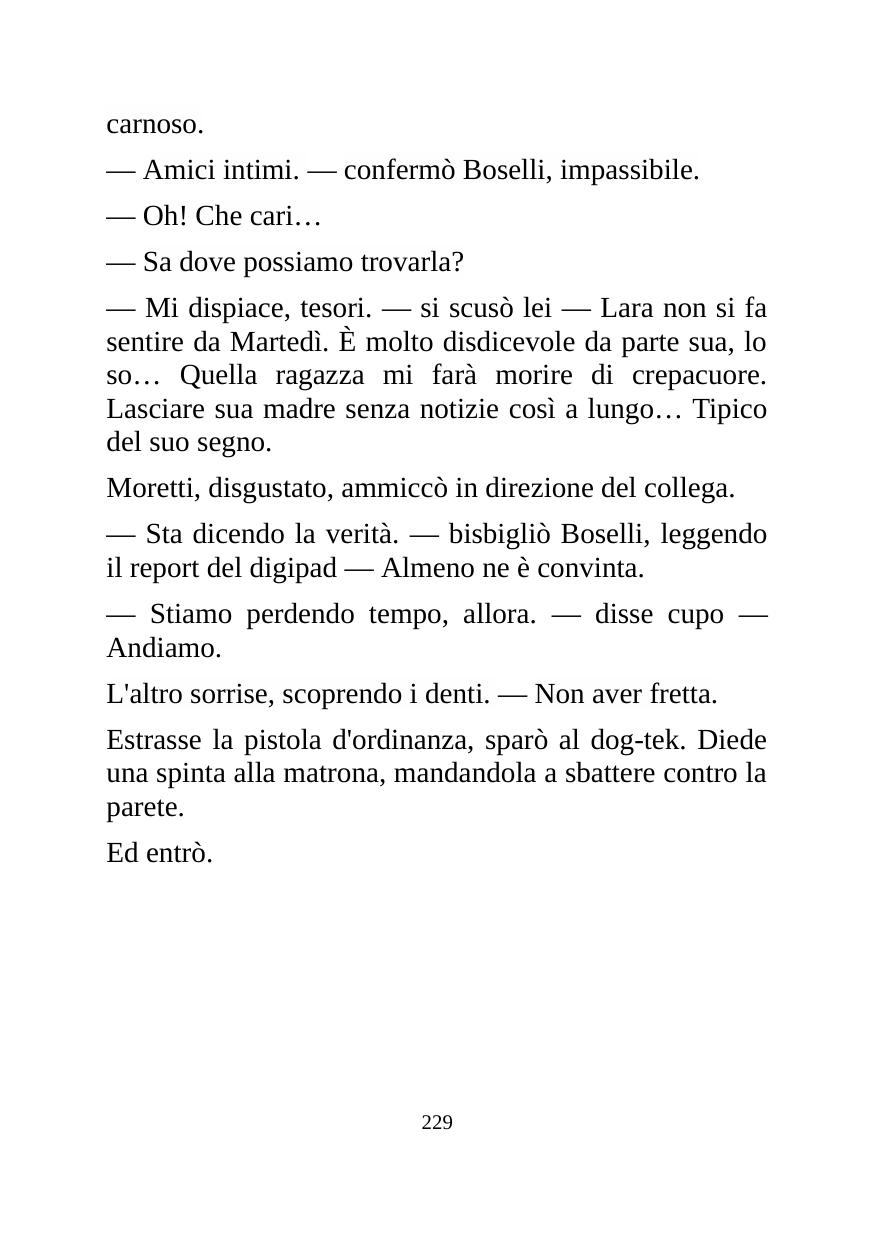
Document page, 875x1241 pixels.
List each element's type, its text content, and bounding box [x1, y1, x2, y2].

text carnoso. [106, 106, 768, 140]
text L'altro sorrise, scoprendo i denti. — Non aver fretta. [106, 676, 768, 709]
text Moretti, disgustato, ammiccò in direzione del collega. [106, 471, 768, 504]
text — Sta dicendo la verità. — bisbigliò Boselli, leggendo il report del digipad — Almeno ne è convinta. [106, 517, 768, 584]
text — Amici intimi. — confermò Boselli, impassibile. [106, 152, 768, 186]
text — Sa dove possiamo trovarla? [106, 244, 768, 278]
text Ed entrò. [106, 835, 768, 868]
text Estrasse la pistola d'ordinanza, sparò al dog-tek. Diede una spinta alla matrona, mandandola a sbattere contro la parete. [106, 722, 768, 822]
text — Stiamo perdendo tempo, allora. — disse cupo — Andiamo. [106, 596, 768, 663]
text — Mi dispiace, tesori. — si scusò lei — Lara non si fa sentire da Martedì. È molto disdicevole da parte sua, lo so… Quella ragazza mi farà morire di crepacuore. Lasciare sua madre senza notizie così a lungo… Tipico del suo segno. [106, 290, 768, 458]
text — Oh! Che cari… [106, 198, 768, 232]
